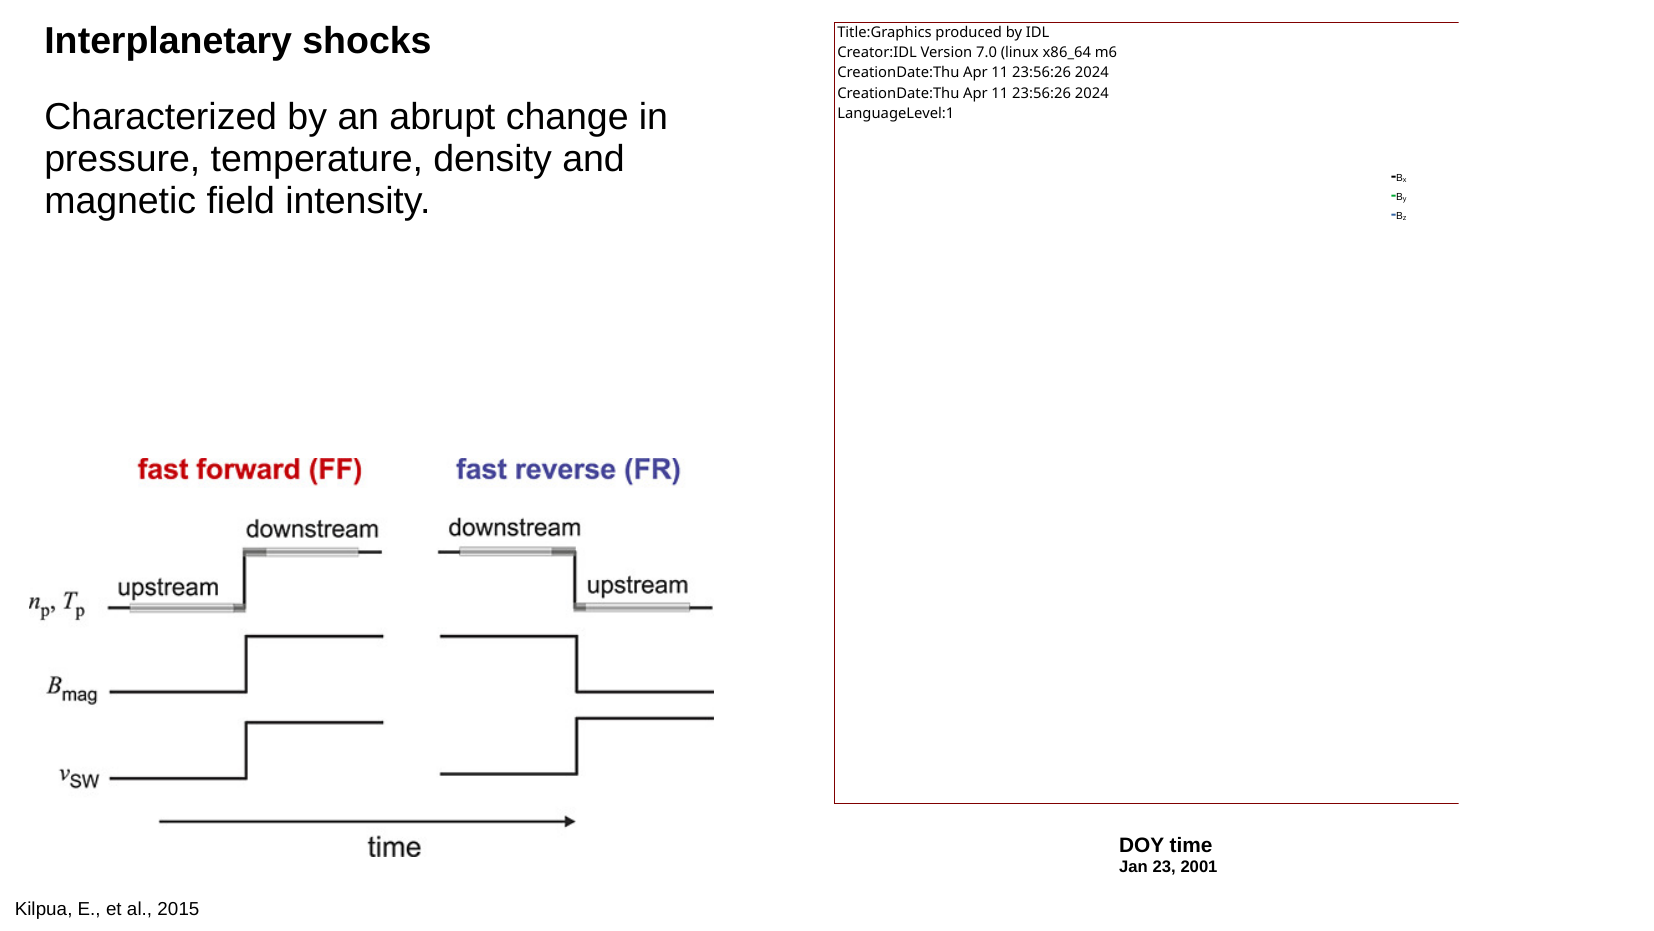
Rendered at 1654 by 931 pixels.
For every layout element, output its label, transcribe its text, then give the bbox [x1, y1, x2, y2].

text_box Interplanetary shocks [29, 11, 621, 69]
picture [832, 20, 1459, 804]
picture [29, 458, 714, 857]
text_box Kilpua, E., et al., 2015 [0, 891, 355, 928]
text_box DOY time Jan 23, 2001 [1104, 826, 1282, 903]
text_box -Bx -By -Bz [1375, 159, 1436, 231]
text_box Characterized by an abrupt change in pressure, temperature, density and magnetic field intensity. [29, 88, 739, 296]
